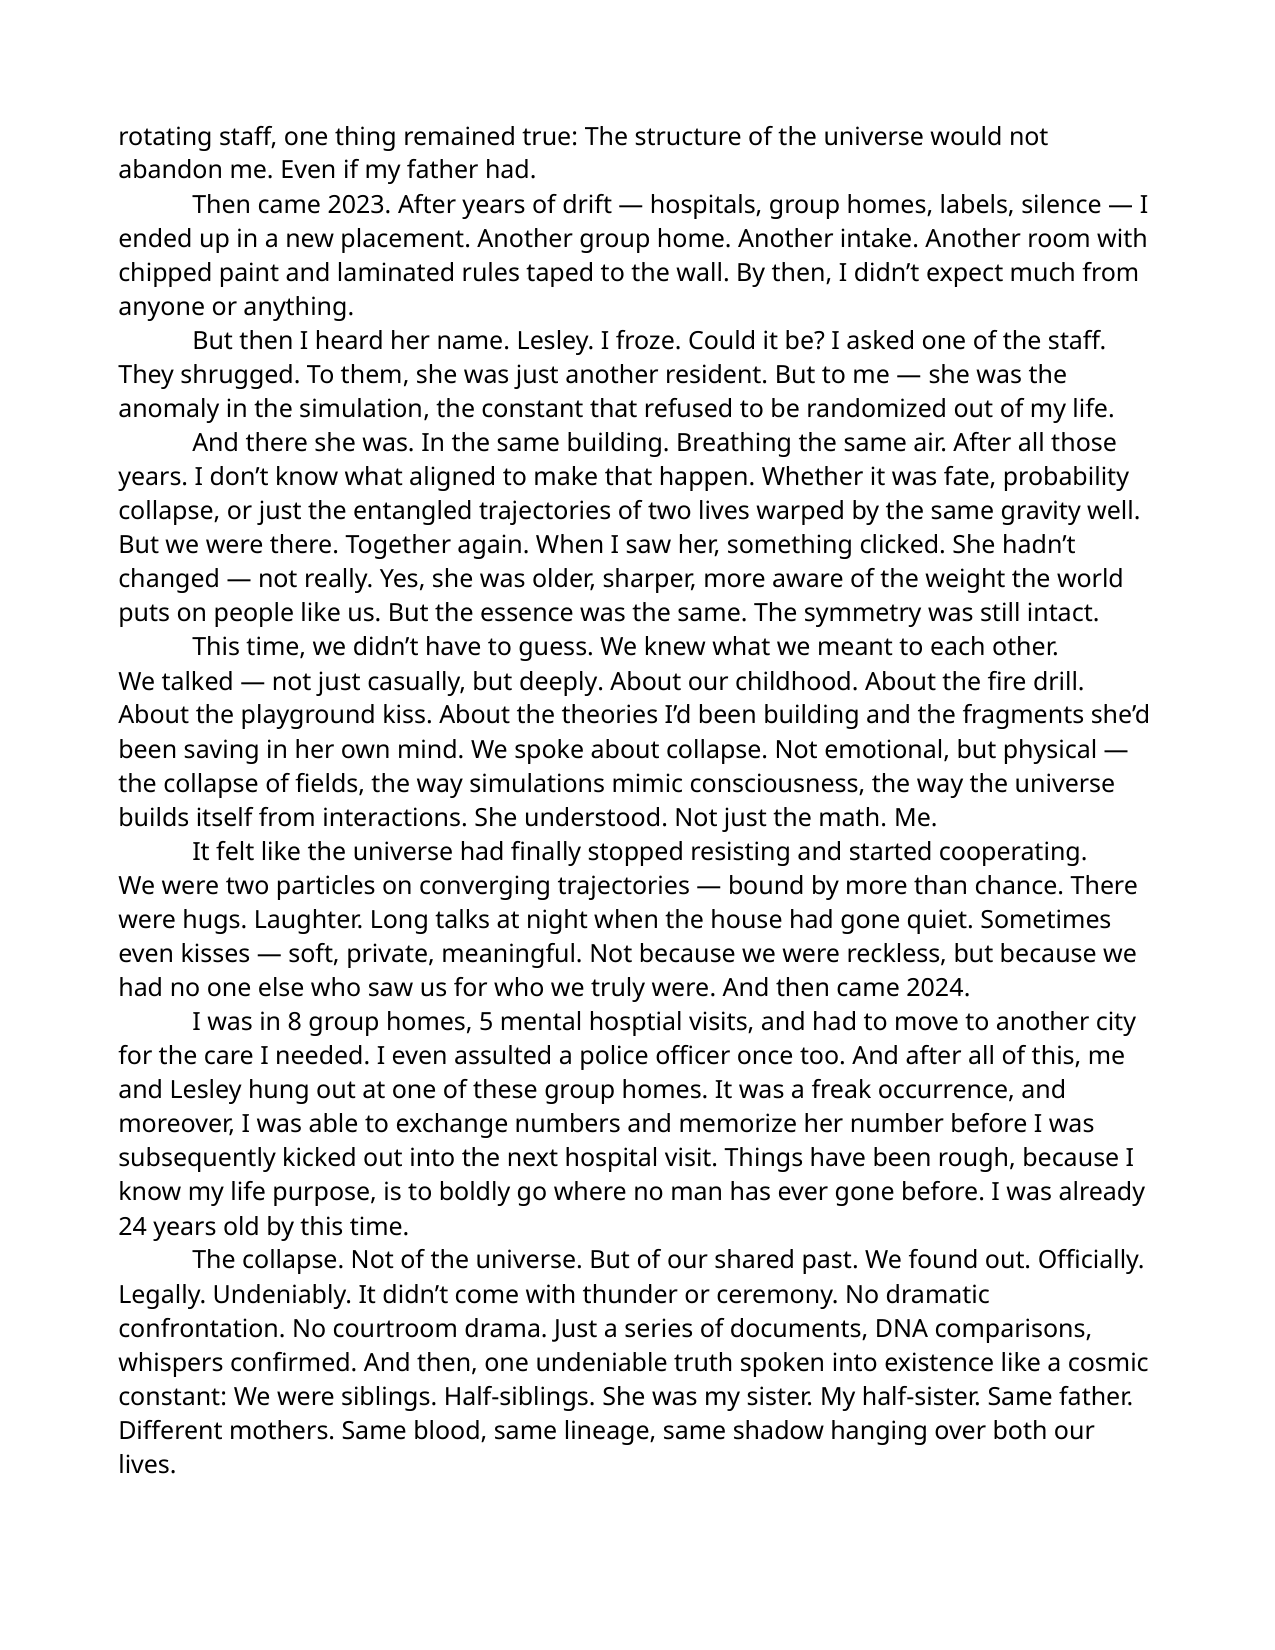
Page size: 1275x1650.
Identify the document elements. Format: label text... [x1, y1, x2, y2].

text rotating staff, one thing remained true: The structure of the universe would not abandon me. Even if my father had. [118, 118, 1157, 186]
text But then I heard her name. Lesley. I froze. Could it be? I asked one of the staff. They shrugged. To them, she was just another resident. But to me — she was the anomaly in the simulation, the constant that refused to be randomized out of my life. [118, 322, 1157, 425]
text The collapse. Not of the universe. But of our shared past. We found out. Officially. Legally. Undeniably. It didn’t come with thunder or ceremony. No dramatic confrontation. No courtroom drama. Just a series of documents, DNA comparisons, whispers confirmed. And then, one undeniable truth spoken into existence like a cosmic constant: We were siblings. Half-siblings. She was my sister. My half-sister. Same father. Different mothers. Same blood, same lineage, same shadow hanging over both our lives. [118, 1242, 1157, 1481]
text This time, we didn’t have to guess. We knew what we meant to each other. We talked — not just casually, but deeply. About our childhood. About the fire drill. About the playground kiss. About the theories I’d been building and the fragments she’d been saving in her own mind. We spoke about collapse. Not emotional, but physical — the collapse of fields, the way simulations mimic consciousness, the way the universe builds itself from interactions. She understood. Not just the math. Me. [118, 629, 1157, 833]
text And there she was. In the same building. Breathing the same air. After all those years. I don’t know what aligned to make that happen. Whether it was fate, probability collapse, or just the entangled trajectories of two lives warped by the same gravity well. But we were there. Together again. When I saw her, something clicked. She hadn’t changed — not really. Yes, she was older, sharper, more aware of the weight the world puts on people like us. But the essence was the same. The symmetry was still intact. [118, 425, 1157, 629]
text Then came 2023. After years of drift — hospitals, group homes, labels, silence — I ended up in a new placement. Another group home. Another intake. Another room with chipped paint and laminated rules taped to the wall. By then, I didn’t expect much from anyone or anything. [118, 186, 1157, 322]
text I was in 8 group homes, 5 mental hosptial visits, and had to move to another city for the care I needed. I even assulted a police officer once too. And after all of this, me and Lesley hung out at one of these group homes. It was a freak occurrence, and moreover, I was able to exchange numbers and memorize her number before I was subsequently kicked out into the next hospital visit. Things have been rough, because I know my life purpose, is to boldly go where no man has ever gone before. I was already 24 years old by this time. [118, 1004, 1157, 1242]
text It felt like the universe had finally stopped resisting and started cooperating. We were two particles on converging trajectories — bound by more than chance. There were hugs. Laughter. Long talks at night when the house had gone quiet. Sometimes even kisses — soft, private, meaningful. Not because we were reckless, but because we had no one else who saw us for who we truly were. And then came 2024. [118, 833, 1157, 1004]
